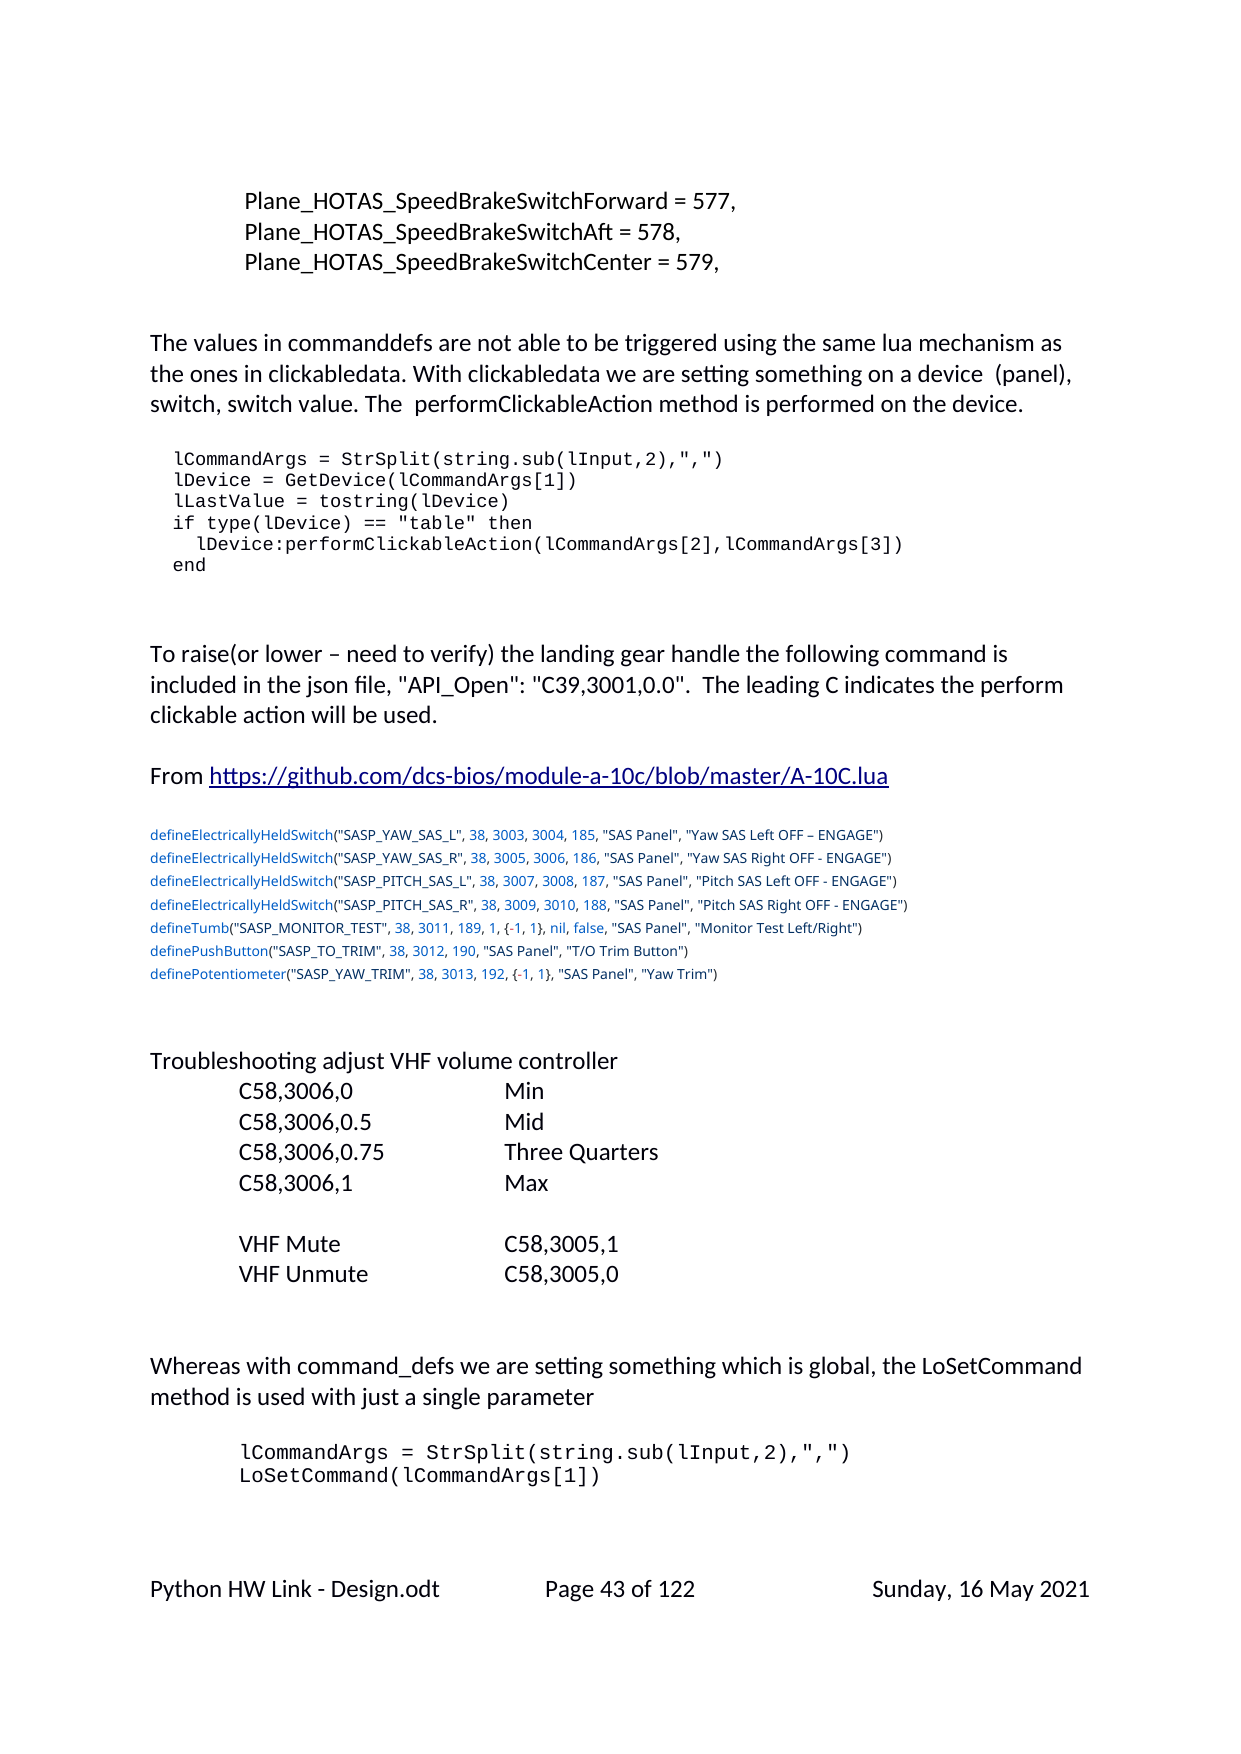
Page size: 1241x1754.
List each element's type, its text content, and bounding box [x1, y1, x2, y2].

text defineTumb("SASP_MONITOR_TEST", 38, 3011, 189, 1, {-1, 1}, nil, false, "SAS Panel", "Monitor Test Left/Right") [150, 914, 1090, 937]
text C58,3006,0.5 Mid [150, 1106, 1090, 1137]
text defineElectricallyHeldSwitch("SASP_YAW_SAS_L", 38, 3003, 3004, 185, "SAS Panel", "Yaw SAS Left OFF – ENGAGE") [150, 821, 1090, 844]
text Troubleshooting adjust VHF volume controller [150, 1045, 1090, 1076]
text definePotentiometer("SASP_YAW_TRIM", 38, 3013, 192, {-1, 1}, "SAS Panel", "Yaw Trim") [150, 961, 1090, 984]
text defineElectricallyHeldSwitch("SASP_PITCH_SAS_L", 38, 3007, 3008, 187, "SAS Panel", "Pitch SAS Left OFF - ENGAGE") [150, 868, 1090, 891]
text From https://github.com/dcs-bios/module-a-10c/blob/master/A-10C.lua [150, 760, 1090, 791]
text end [150, 556, 1090, 577]
text To raise(or lower – need to verify) the landing gear handle the following command is included in the json file, "API_Open": "C39,3001,0.0". The leading C indicates the perform clickable action will be used. [150, 638, 1090, 730]
text VHF Mute C58,3005,1 [150, 1228, 1090, 1259]
text C58,3006,1 Max [150, 1167, 1090, 1198]
text definePushButton("SASP_TO_TRIM", 38, 3012, 190, "SAS Panel", "T/O Trim Button") [150, 937, 1090, 961]
text lLastValue = tostring(lDevice) [150, 492, 1090, 513]
text VHF Unmute C58,3005,0 [150, 1259, 1090, 1289]
text lDevice = GetDevice(lCommandArgs[1]) [150, 471, 1090, 492]
text Whereas with command_defs we are setting something which is global, the LoSetCommand method is used with just a single parameter [150, 1350, 1090, 1411]
text LoSetCommand(lCommandArgs[1]) [150, 1465, 1090, 1489]
text C58,3006,0 Min [150, 1076, 1090, 1106]
text lDevice:performClickableAction(lCommandArgs[2],lCommandArgs[3]) [150, 535, 1090, 556]
text C58,3006,0.75 Three Quarters [150, 1137, 1090, 1167]
text if type(lDevice) == "table" then [150, 513, 1090, 535]
text lCommandArgs = StrSplit(string.sub(lInput,2),",") [150, 1442, 1090, 1465]
text The values in commanddefs are not able to be triggered using the same lua mechanism as the ones in clickabledata. With clickabledata we are setting something on a device (panel), switch, switch value. The performClickableAction method is performed on the device. [150, 328, 1090, 419]
text lCommandArgs = StrSplit(string.sub(lInput,2),",") [150, 450, 1090, 471]
text defineElectricallyHeldSwitch("SASP_PITCH_SAS_R", 38, 3009, 3010, 188, "SAS Panel", "Pitch SAS Right OFF - ENGAGE") [150, 891, 1090, 914]
text defineElectricallyHeldSwitch("SASP_YAW_SAS_R", 38, 3005, 3006, 186, "SAS Panel", "Yaw SAS Right OFF - ENGAGE") [150, 844, 1090, 868]
